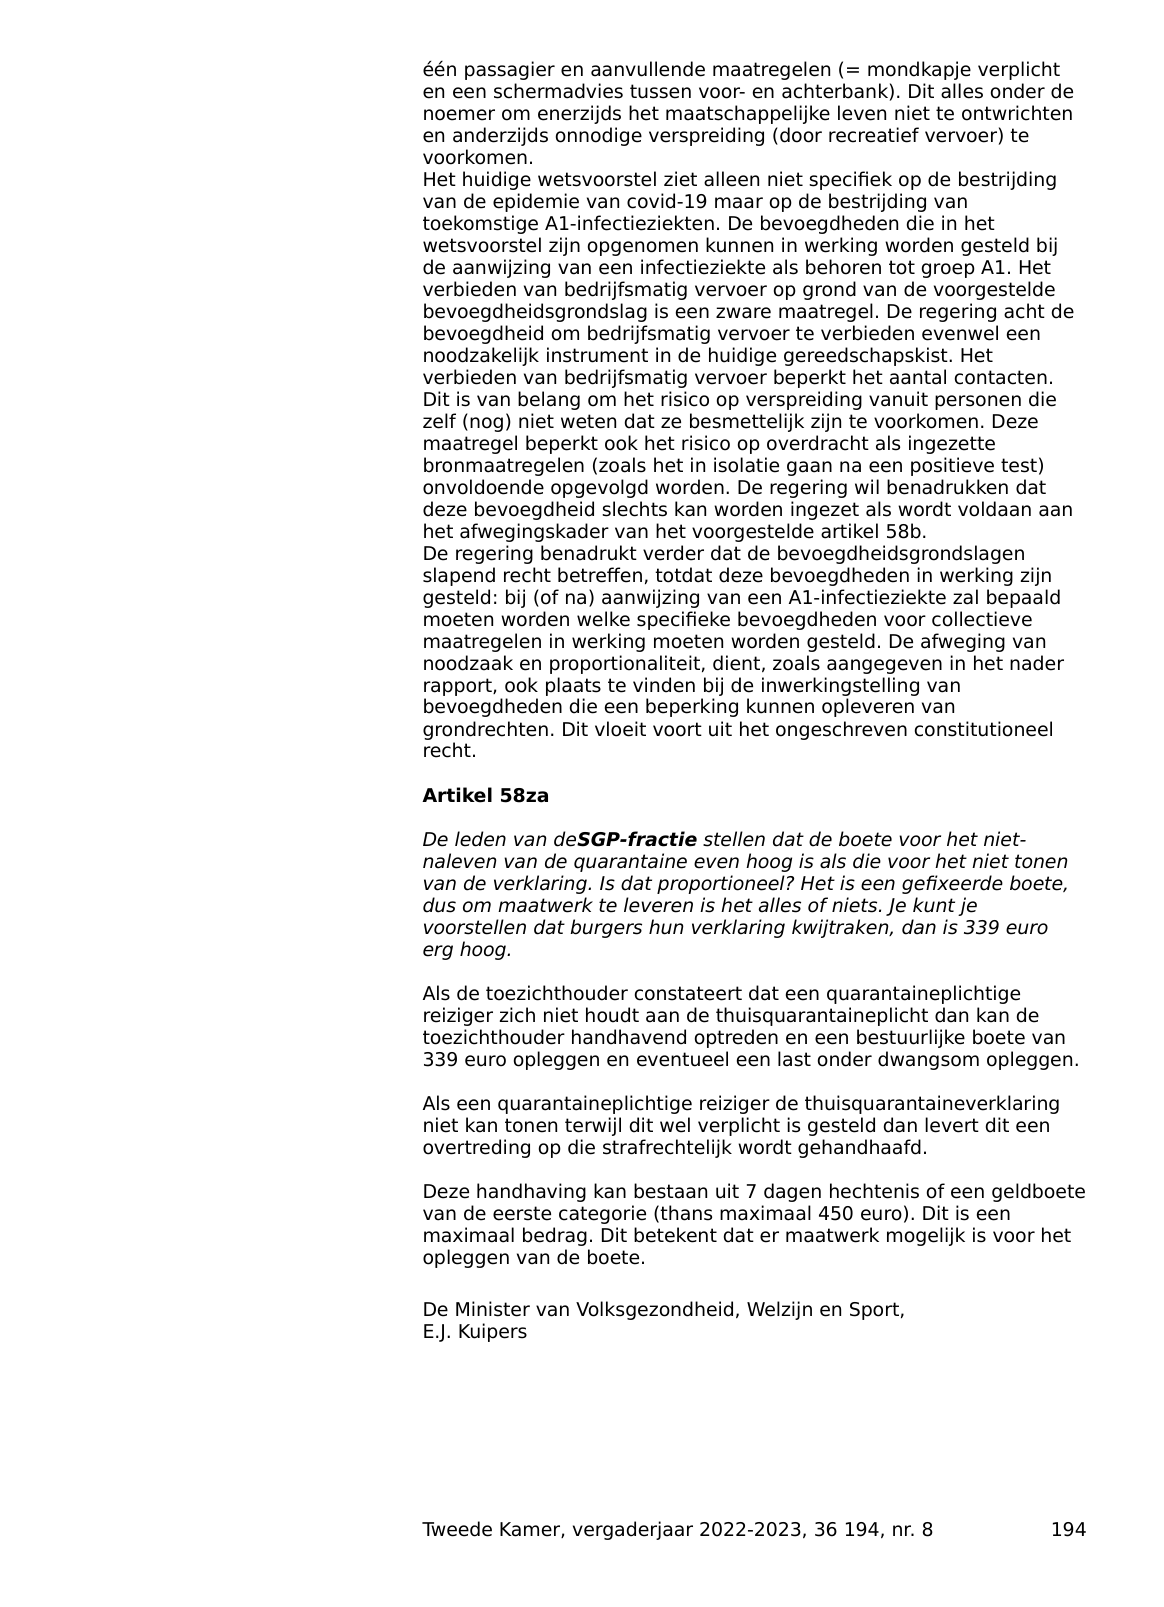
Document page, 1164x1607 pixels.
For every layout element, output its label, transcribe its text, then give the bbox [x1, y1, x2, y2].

text De regering benadrukt verder dat de bevoegdheidsgrondslagen slapend recht betreffen, totdat deze bevoegdheden in werking zijn gesteld: bij (of na) aanwijzing van een A1-infectieziekte zal bepaald moeten worden welke specifieke bevoegdheden voor collectieve maatregelen in werking moeten worden gesteld. De afweging van noodzaak en proportionaliteit, dient, zoals aangegeven in het nader rapport, ook plaats te vinden bij de inwerkingstelling van bevoegdheden die een beperking kunnen opleveren van grondrechten. Dit vloeit voort uit het ongeschreven constitutioneel recht. [422, 543, 1087, 762]
text Het huidige wetsvoorstel ziet alleen niet specifiek op de bestrijding van de epidemie van covid-19 maar op de bestrijding van toekomstige A1-infectieziekten. De bevoegdheden die in het wetsvoorstel zijn opgenomen kunnen in werking worden gesteld bij de aanwijzing van een infectieziekte als behoren tot groep A1. Het verbieden van bedrijfsmatig vervoer op grond van de voorgestelde bevoegdheidsgrondslag is een zware maatregel. De regering acht de bevoegdheid om bedrijfsmatig vervoer te verbieden evenwel een noodzakelijk instrument in de huidige gereedschapskist. Het verbieden van bedrijfsmatig vervoer beperkt het aantal contacten. Dit is van belang om het risico op verspreiding vanuit personen die zelf (nog) niet weten dat ze besmettelijk zijn te voorkomen. Deze maatregel beperkt ook het risico op overdracht als ingezette bronmaatregelen (zoals het in isolatie gaan na een positieve test) onvoldoende opgevolgd worden. De regering wil benadrukken dat deze bevoegdheid slechts kan worden ingezet als wordt voldaan aan het afwegingskader van het voorgestelde artikel 58b. [422, 169, 1087, 543]
text Deze handhaving kan bestaan uit 7 dagen hechtenis of een geldboete van de eerste categorie (thans maximaal 450 euro). Dit is een maximaal bedrag. Dit betekent dat er maatwerk mogelijk is voor het opleggen van de boete. [422, 1181, 1087, 1269]
text De leden van deSGP-fractie stellen dat de boete voor het niet-naleven van de quarantaine even hoog is als die voor het niet tonen van de verklaring. Is dat proportioneel? Het is een gefixeerde boete, dus om maatwerk te leveren is het alles of niets. Je kunt je voorstellen dat burgers hun verklaring kwijtraken, dan is 339 euro erg hoog. [422, 829, 1087, 961]
text Als de toezichthouder constateert dat een quarantaineplichtige reiziger zich niet houdt aan de thuisquarantaineplicht dan kan de toezichthouder handhavend optreden en een bestuurlijke boete van 339 euro opleggen en eventueel een last onder dwangsom opleggen. [422, 983, 1087, 1071]
text één passagier en aanvullende maatregelen (= mondkapje verplicht en een schermadvies tussen voor- en achterbank). Dit alles onder de noemer om enerzijds het maatschappelijke leven niet te ontwrichten en anderzijds onnodige verspreiding (door recreatief vervoer) te voorkomen. [422, 59, 1087, 169]
text De Minister van Volksgezondheid, Welzijn en Sport, E.J. Kuipers [422, 1299, 1087, 1343]
text Als een quarantaineplichtige reiziger de thuisquarantaineverklaring niet kan tonen terwijl dit wel verplicht is gesteld dan levert dit een overtreding op die strafrechtelijk wordt gehandhaafd. [422, 1093, 1087, 1159]
subtitle Artikel 58za [422, 784, 1087, 807]
